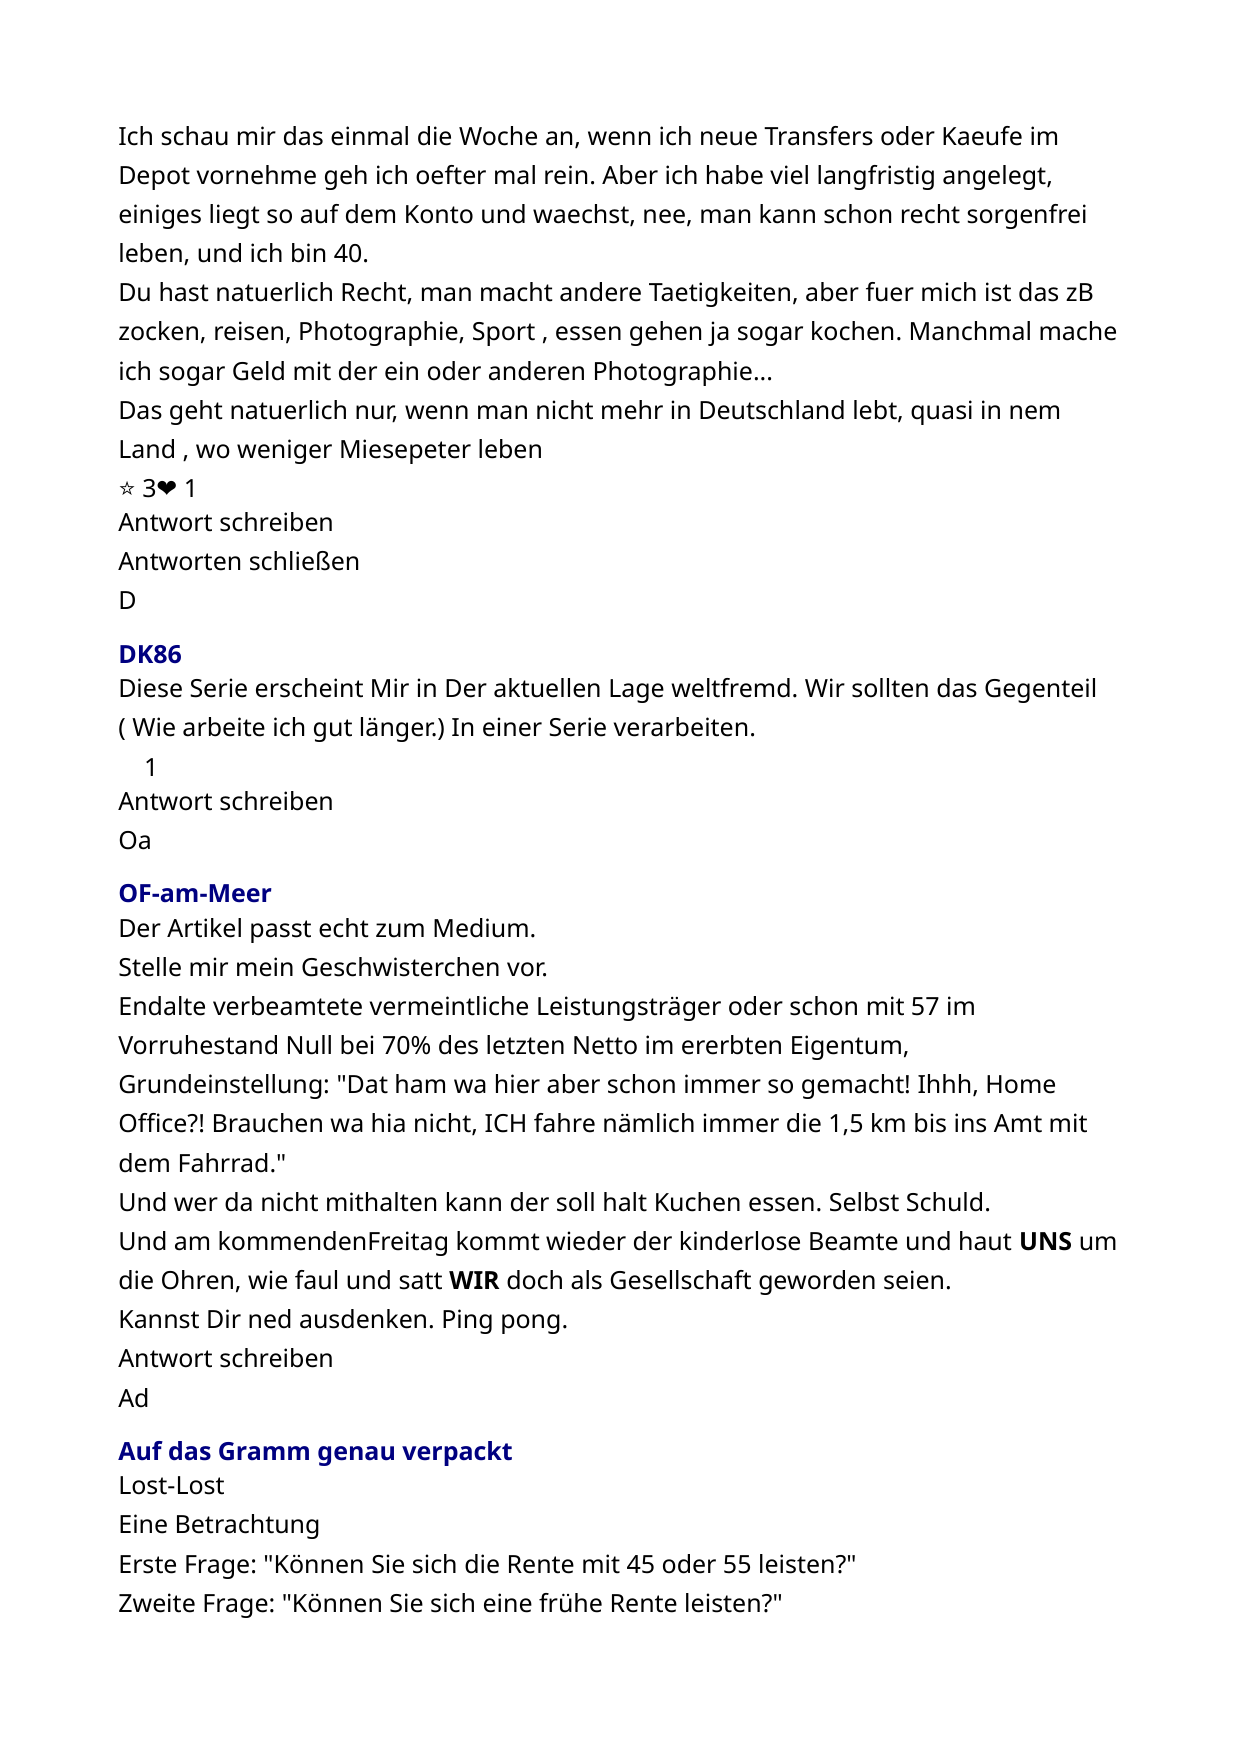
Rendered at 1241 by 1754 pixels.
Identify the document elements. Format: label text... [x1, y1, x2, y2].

text Und am kommendenFreitag kommt wieder der kinderlose Beamte und haut UNS um die Ohren, wie faul und satt WIR doch als Gesellschaft geworden seien. [118, 1223, 1122, 1297]
text Ich schau mir das einmal die Woche an, wenn ich neue Transfers oder Kaeufe im Depot vornehme geh ich oefter mal rein. Aber ich habe viel langfristig angelegt, einiges liegt so auf dem Konto und waechst, nee, man kann schon recht sorgenfrei leben, und ich bin 40. [118, 118, 1122, 270]
text Ad [118, 1380, 1122, 1414]
text Antwort schreiben [118, 1341, 1122, 1375]
text 🙁 1 [118, 749, 1122, 783]
subtitle DK86 [118, 637, 1122, 671]
text Erste Frage: "Können Sie sich die Rente mit 45 oder 55 leisten?" [118, 1546, 1122, 1580]
text Und wer da nicht mithalten kann der soll halt Kuchen essen. Selbst Schuld. [118, 1184, 1122, 1218]
text Du hast natuerlich Recht, man macht andere Taetigkeiten, aber fuer mich ist das zB zocken, reisen, Photographie, Sport , essen gehen ja sogar kochen. Manchmal mache ich sogar Geld mit der ein oder anderen Photographie... [118, 275, 1122, 387]
text Oa [118, 822, 1122, 856]
subtitle Auf das Gramm genau verpackt [118, 1434, 1122, 1468]
subtitle OF-am-Meer [118, 876, 1122, 910]
text Eine Betrachtung [118, 1507, 1122, 1541]
text Der Artikel passt echt zum Medium. [118, 910, 1122, 944]
text Antwort schreiben [118, 783, 1122, 817]
text ⭐️ 3❤️ 1 [118, 471, 1122, 505]
text Endalte verbeamtete vermeintliche Leistungsträger oder schon mit 57 im Vorruhestand Null bei 70% des letzten Netto im ererbten Eigentum, Grundeinstellung: "Dat ham wa hier aber schon immer so gemacht! Ihhh, Home Office?! Brauchen wa hia nicht, ICH fahre nämlich immer die 1,5 km bis ins Amt mit dem Fahrrad." [118, 988, 1122, 1179]
text Antworten schließen [118, 544, 1122, 578]
text Antwort schreiben [118, 505, 1122, 539]
text Zweite Frage: "Können Sie sich eine frühe Rente leisten?" [118, 1586, 1122, 1619]
text D [118, 583, 1122, 617]
text Lost-Lost [118, 1468, 1122, 1502]
text Diese Serie erscheint Mir in Der aktuellen Lage weltfremd. Wir sollten das Gegenteil ( Wie arbeite ich gut länger.) In einer Serie verarbeiten. [118, 671, 1122, 744]
text Kannst Dir ned ausdenken. Ping pong. [118, 1302, 1122, 1336]
text Stelle mir mein Geschwisterchen vor. [118, 949, 1122, 983]
text Das geht natuerlich nur, wenn man nicht mehr in Deutschland lebt, quasi in nem Land , wo weniger Miesepeter leben [118, 392, 1122, 466]
